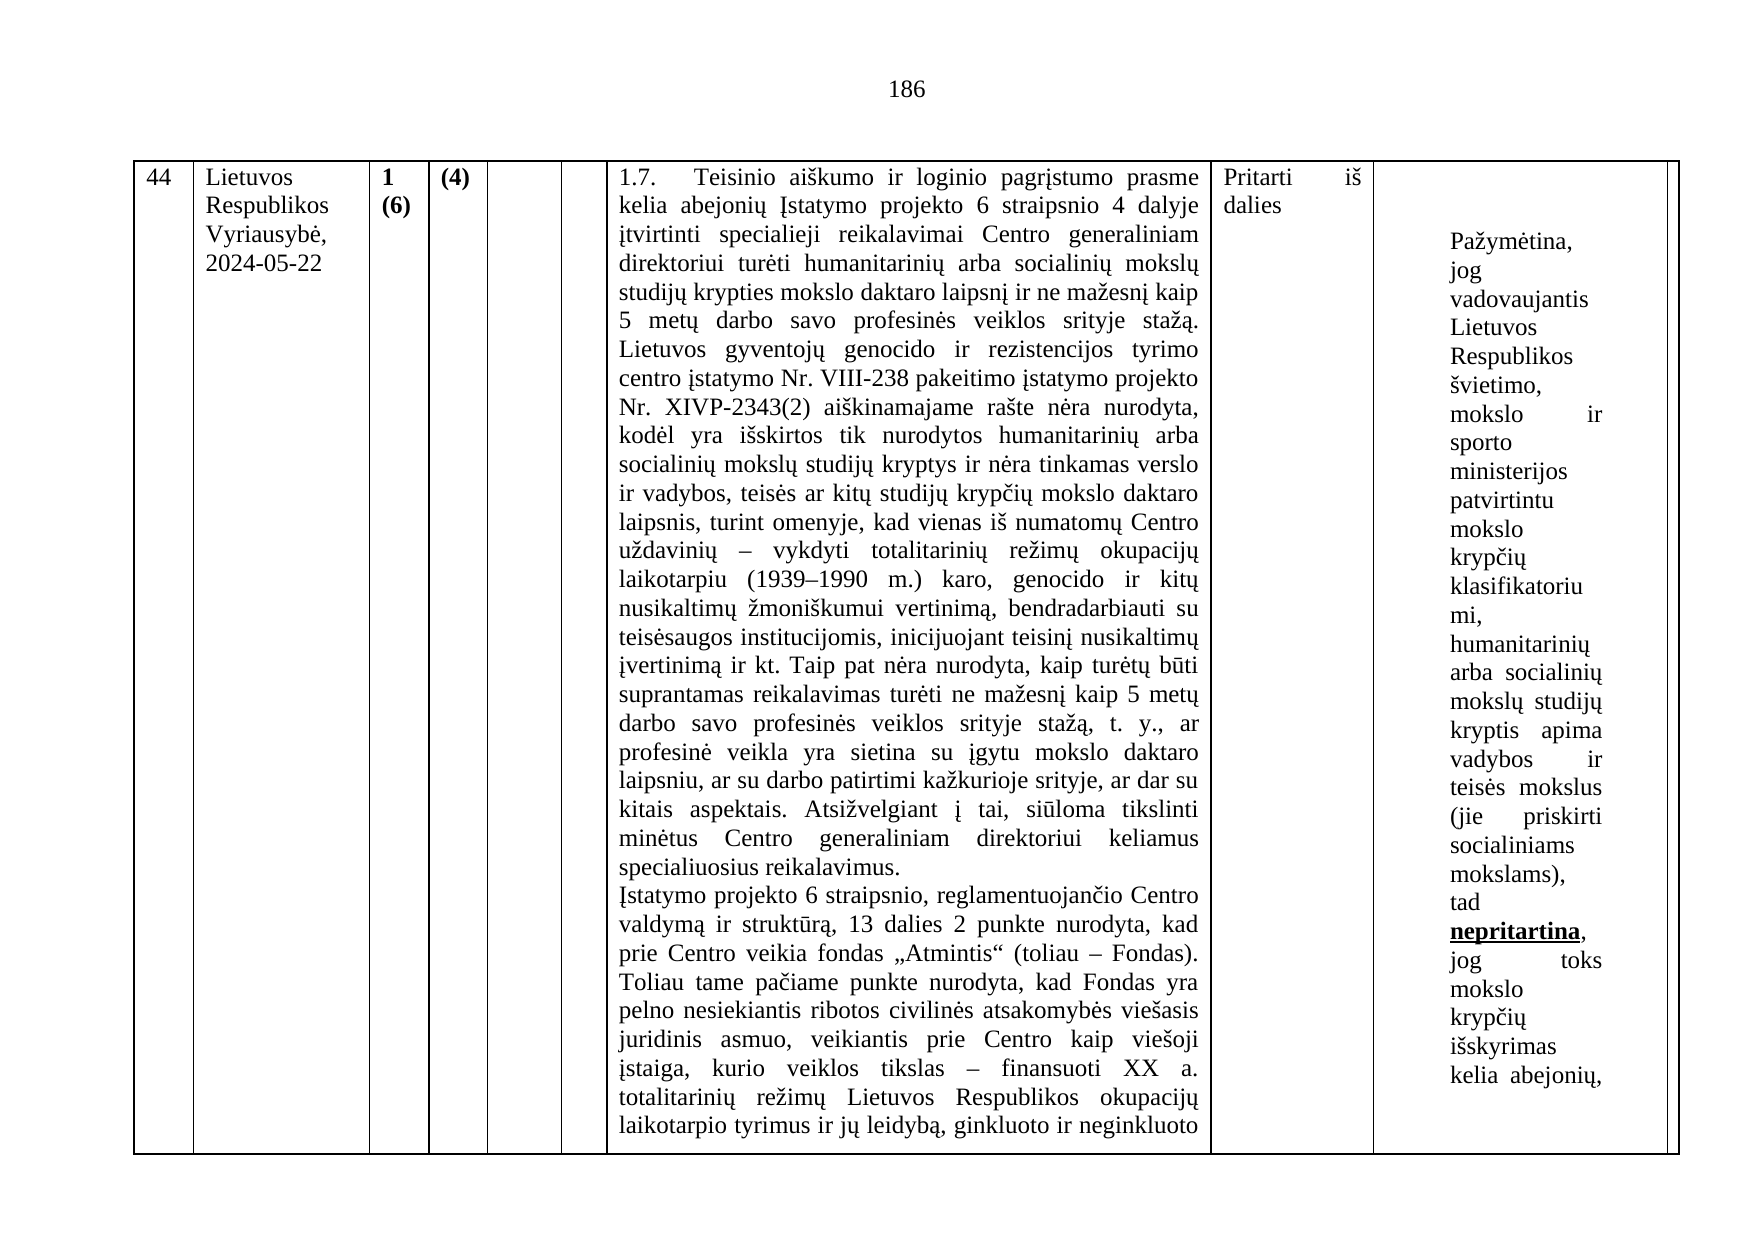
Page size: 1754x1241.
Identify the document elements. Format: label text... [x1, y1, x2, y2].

table_cell Pritarti iš dalies [1212, 162, 1373, 1153]
table_cell Pažymėtina, jog vadovaujantis Lietuvos Respublikos švietimo, mokslo ir sporto ministerijos patvirtintu mokslo krypčių klasifikatoriumi, humanitarinių arba socialinių mokslų studijų kryptis apima vadybos ir teisės mokslus (jie priskirti socialiniams mokslams), tad nepritartina, jog toks mokslo krypčių išskyrimas kelia abejonių, [1374, 162, 1667, 1153]
table_cell [488, 162, 561, 1153]
table_cell Lietuvos Respublikos Vyriausybė, 2024-05-22 [194, 162, 369, 1153]
table_cell 1.7. Teisinio aiškumo ir loginio pagrįstumo prasme kelia abejonių Įstatymo projekto 6 straipsnio 4 dalyje įtvirtinti specialieji reikalavimai Centro generaliniam direktoriui turėti humanitarinių arba socialinių mokslų studijų krypties mokslo daktaro laipsnį ir ne mažesnį kaip 5 metų darbo savo profesinės veiklos srityje stažą. Lietuvos gyventojų genocido ir rezistencijos tyrimo centro įstatymo Nr. VIII-238 pakeitimo įstatymo projekto Nr. XIVP-2343(2) aiškinamajame rašte nėra nurodyta, kodėl yra išskirtos tik nurodytos humanitarinių arba socialinių mokslų studijų kryptys ir nėra tinkamas verslo ir vadybos, teisės ar kitų studijų krypčių mokslo daktaro laipsnis, turint omenyje, kad vienas iš numatomų Centro uždavinių – vykdyti totalitarinių režimų okupacijų laikotarpiu (1939–1990 m.) karo, genocido ir kitų nusikaltimų žmoniškumui vertinimą, bendradarbiauti su teisėsaugos institucijomis, inicijuojant teisinį nusikaltimų įvertinimą ir kt. Taip pat nėra nurodyta, kaip turėtų būti suprantamas reikalavimas turėti ne mažesnį kaip 5 metų darbo savo profesinės veiklos srityje stažą, t. y., ar profesinė veikla yra sietina su įgytu mokslo daktaro laipsniu, ar su darbo patirtimi kažkurioje srityje, ar dar su kitais aspektais. Atsižvelgiant į tai, siūloma tikslinti minėtus Centro generaliniam direktoriui keliamus specialiuosius reikalavimus. Įstatymo projekto 6 straipsnio, reglamentuojančio Centro valdymą ir struktūrą, 13 dalies 2 punkte nurodyta, kad prie Centro veikia fondas „Atmintis“ (toliau – Fondas). Toliau tame pačiame punkte nurodyta, kad Fondas yra pelno nesiekiantis ribotos civilinės atsakomybės viešasis juridinis asmuo, veikiantis prie Centro kaip viešoji įstaiga, kurio veiklos tikslas – finansuoti XX a. totalitarinių režimų Lietuvos Respublikos okupacijų laikotarpio tyrimus ir jų leidybą, ginkluoto ir neginkluoto [608, 162, 1210, 1153]
table_cell 44 [135, 162, 193, 1153]
table_cell [562, 162, 606, 1153]
table_cell (4) [430, 162, 487, 1153]
table_cell 1 (6) [370, 162, 428, 1153]
